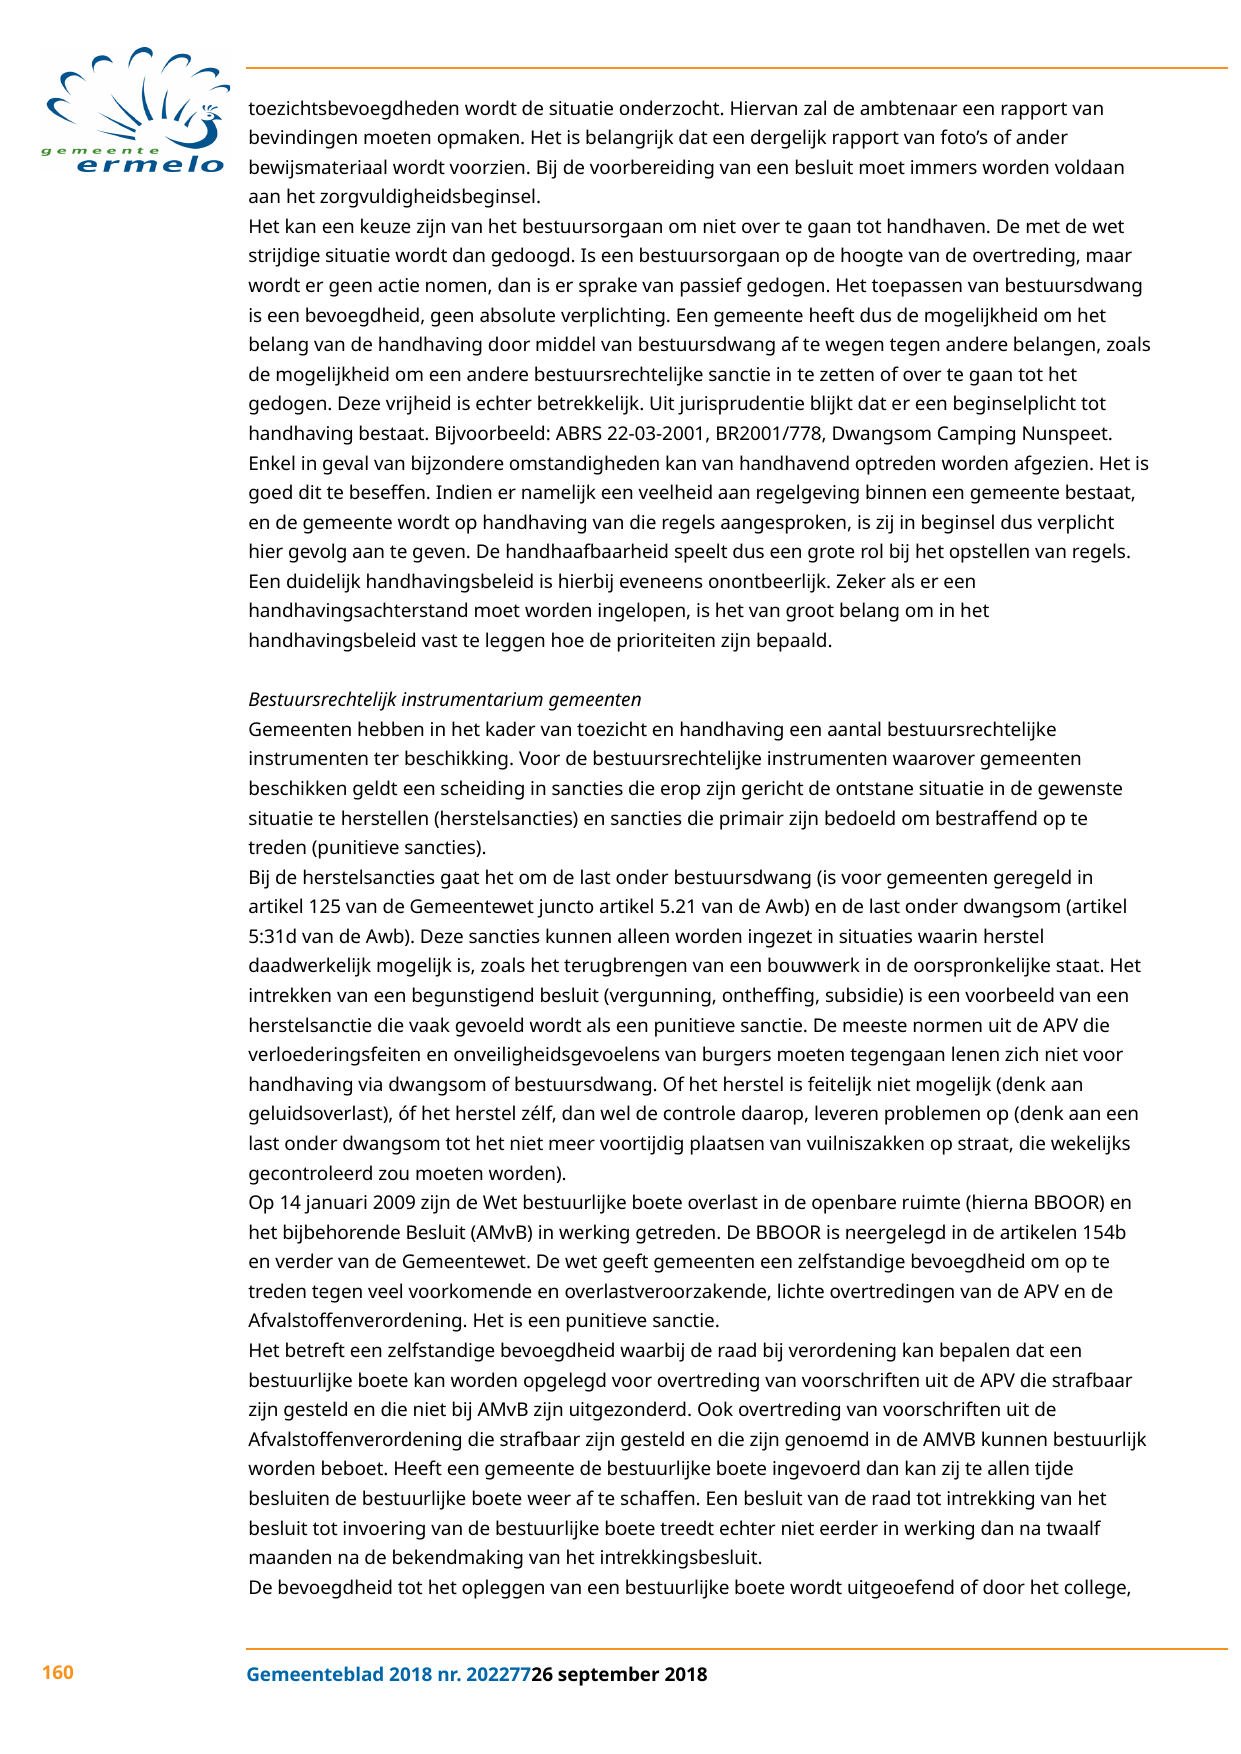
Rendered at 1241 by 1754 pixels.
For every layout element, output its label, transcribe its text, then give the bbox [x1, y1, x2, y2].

text De bevoegdheid tot het opleggen van een bestuurlijke boete wordt uitgeoefend of door het college, [248, 1574, 1152, 1600]
text toezichtsbevoegdheden wordt de situatie onderzocht. Hiervan zal de ambtenaar een rapport van bevindingen moeten opmaken. Het is belangrijk dat een dergelijk rapport van foto’s of ander bewijsmateriaal wordt voorzien. Bij de voorbereiding van een besluit moet immers worden voldaan aan het zorgvuldigheidsbeginsel. [248, 95, 1152, 209]
text Bij de herstelsancties gaat het om de last onder bestuursdwang (is voor gemeenten geregeld in artikel 125 van de Gemeentewet juncto artikel 5.21 van de Awb) en de last onder dwangsom (artikel 5:31d van de Awb). Deze sancties kunnen alleen worden ingezet in situaties waarin herstel daadwerkelijk mogelijk is, zoals het terugbrengen van een bouwwerk in de oorspronkelijke staat. Het intrekken van een begunstigend besluit (vergunning, ontheffing, subsidie) is een voorbeeld van een herstelsanctie die vaak gevoeld wordt als een punitieve sanctie. De meeste normen uit de APV die verloederingsfeiten en onveiligheidsgevoelens van burgers moeten tegengaan lenen zich niet voor handhaving via dwangsom of bestuursdwang. Of het herstel is feitelijk niet mogelijk (denk aan geluidsoverlast), óf het herstel zélf, dan wel de controle daarop, leveren problemen op (denk aan een last onder dwangsom tot het niet meer voortijdig plaatsen van vuilniszakken op straat, die wekelijks gecontroleerd zou moeten worden). [248, 864, 1152, 1186]
text Het kan een keuze zijn van het bestuursorgaan om niet over te gaan tot handhaven. De met de wet strijdige situatie wordt dan gedoogd. Is een bestuursorgaan op de hoogte van de overtreding, maar wordt er geen actie nomen, dan is er sprake van passief gedogen. Het toepassen van bestuursdwang is een bevoegdheid, geen absolute verplichting. Een gemeente heeft dus de mogelijkheid om het belang van de handhaving door middel van bestuursdwang af te wegen tegen andere belangen, zoals de mogelijkheid om een andere bestuursrechtelijke sanctie in te zetten of over te gaan tot het gedogen. Deze vrijheid is echter betrekkelijk. Uit jurisprudentie blijkt dat er een beginselplicht tot handhaving bestaat. Bijvoorbeeld: ABRS 22-03-2001, BR2001/778, Dwangsom Camping Nunspeet. Enkel in geval van bijzondere omstandigheden kan van handhavend optreden worden afgezien. Het is goed dit te beseffen. Indien er namelijk een veelheid aan regelgeving binnen een gemeente bestaat, en de gemeente wordt op handhaving van die regels aangesproken, is zij in beginsel dus verplicht hier gevolg aan te geven. De handhaafbaarheid speelt dus een grote rol bij het opstellen van regels. Een duidelijk handhavingsbeleid is hierbij eveneens onontbeerlijk. Zeker als er een handhavingsachterstand moet worden ingelopen, is het van groot belang om in het handhavingsbeleid vast te leggen hoe de prioriteiten zijn bepaald. [248, 213, 1152, 653]
text Bestuursrechtelijk instrumentarium gemeenten [248, 686, 1152, 712]
text Gemeenten hebben in het kader van toezicht en handhaving een aantal bestuursrechtelijke instrumenten ter beschikking. Voor de bestuursrechtelijke instrumenten waarover gemeenten beschikken geldt een scheiding in sancties die erop zijn gericht de ontstane situatie in de gewenste situatie te herstellen (herstelsancties) en sancties die primair zijn bedoeld om bestraffend op te treden (punitieve sancties). [248, 716, 1152, 860]
text Op 14 januari 2009 zijn de Wet bestuurlijke boete overlast in de openbare ruimte (hierna BBOOR) en het bijbehorende Besluit (AMvB) in werking getreden. De BBOOR is neergelegd in de artikelen 154b en verder van de Gemeentewet. De wet geeft gemeenten een zelfstandige bevoegdheid om op te treden tegen veel voorkomende en overlastveroorzakende, lichte overtredingen van de APV en de Afvalstoffenverordening. Het is een punitieve sanctie. [248, 1189, 1152, 1333]
picture [41, 47, 231, 172]
text Het betreft een zelfstandige bevoegdheid waarbij de raad bij verordening kan bepalen dat een bestuurlijke boete kan worden opgelegd voor overtreding van voorschriften uit de APV die strafbaar zijn gesteld en die niet bij AMvB zijn uitgezonderd. Ook overtreding van voorschriften uit de Afvalstoffenverordening die strafbaar zijn gesteld en die zijn genoemd in de AMVB kunnen bestuurlijk worden beboet. Heeft een gemeente de bestuurlijke boete ingevoerd dan kan zij te allen tijde besluiten de bestuurlijke boete weer af te schaffen. Een besluit van de raad tot intrekking van het besluit tot invoering van de bestuurlijke boete treedt echter niet eerder in werking dan na twaalf maanden na de bekendmaking van het intrekkingsbesluit. [248, 1337, 1152, 1570]
